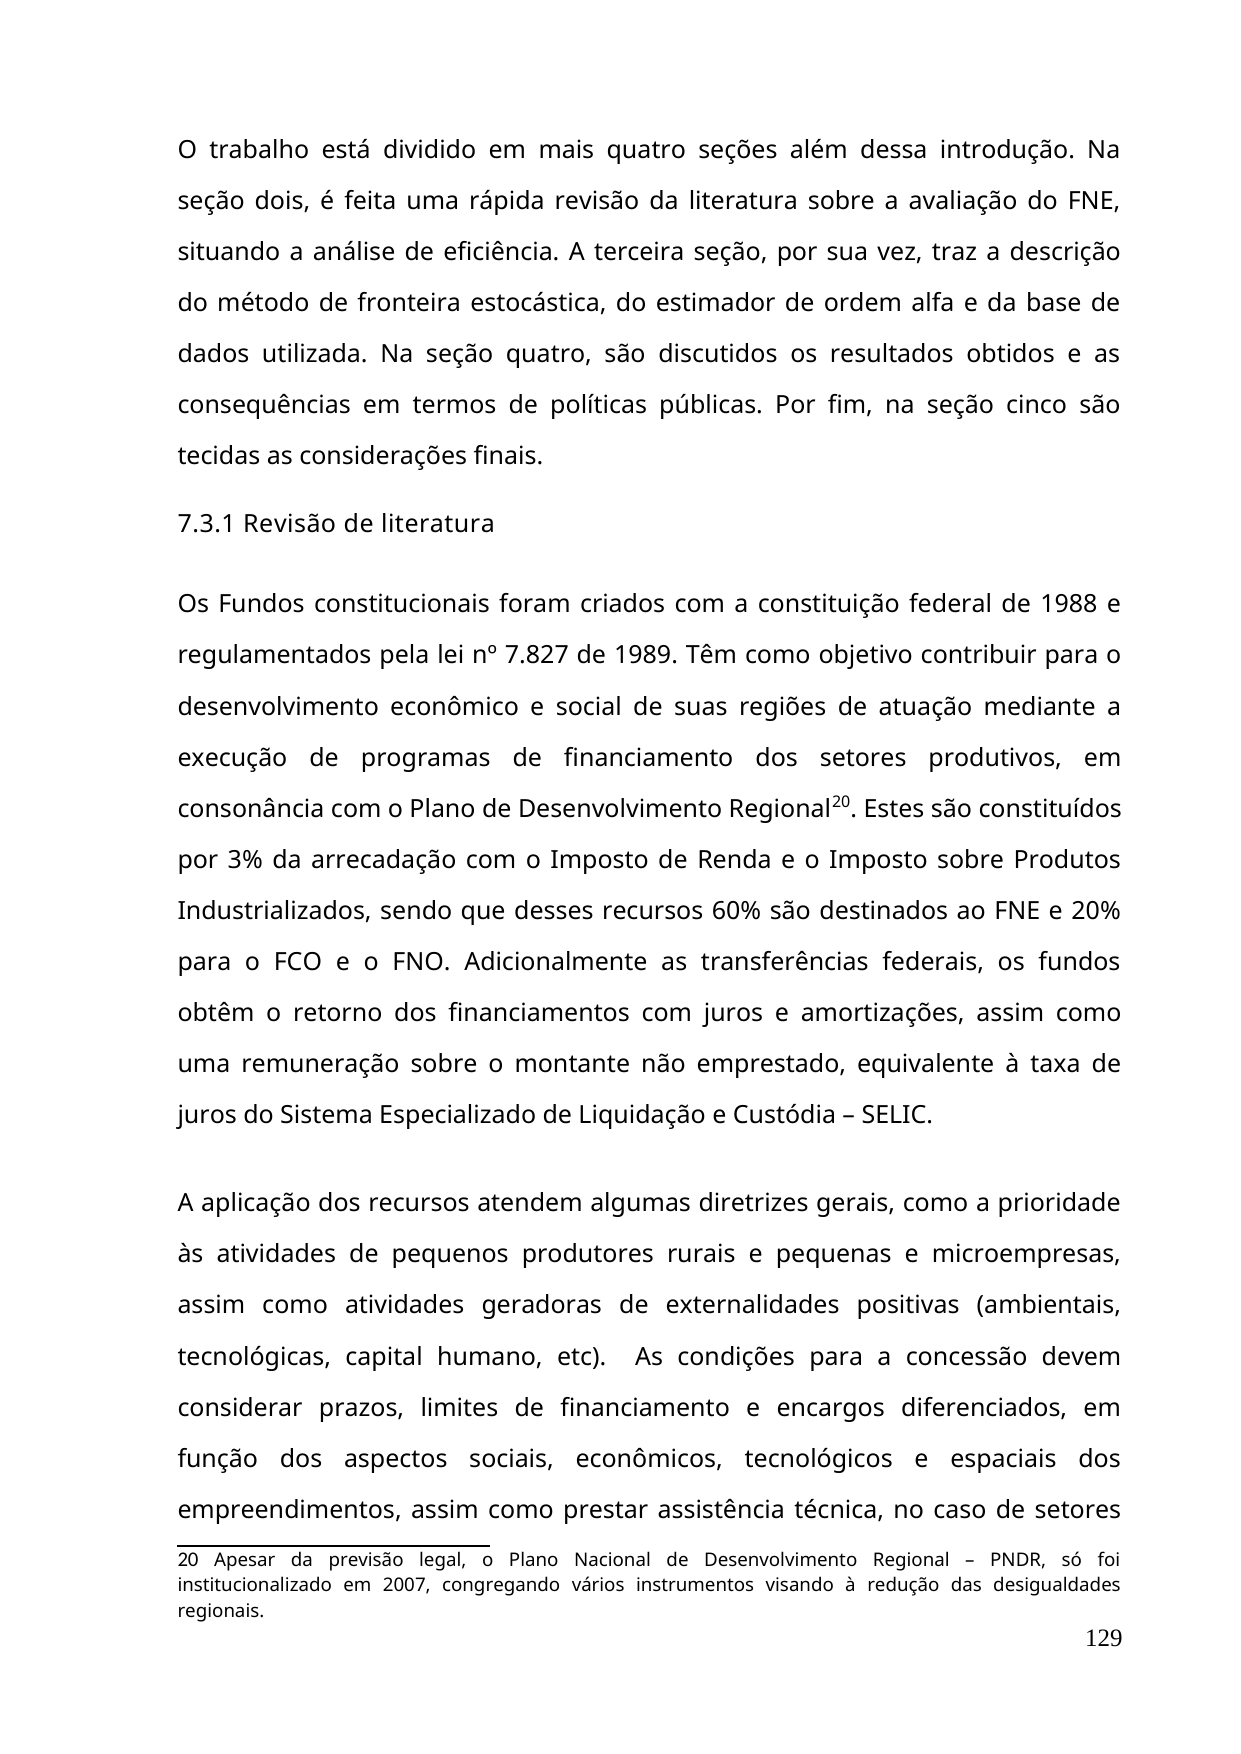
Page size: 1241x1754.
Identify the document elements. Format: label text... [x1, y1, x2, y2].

text 7.3.1 Revisão de literatura [177, 505, 1122, 539]
text Apesar da previsão legal, o Plano Nacional de Desenvolvimento Regional – PNDR, só foi institucionalizado em 2007, congregando vários instrumentos visando à redução das desigualdades regionais. [177, 1546, 1122, 1623]
text Os Fundos constitucionais foram criados com a constituição federal de 1988 e regulamentados pela lei nº 7.827 de 1989. Têm como objetivo contribuir para o desenvolvimento econômico e social de suas regiões de atuação mediante a execução de programas de financiamento dos setores produtivos, em consonância com o Plano de Desenvolvimento Regional. Estes são constituídos por 3% da arrecadação com o Imposto de Renda e o Imposto sobre Produtos Industrializados, sendo que desses recursos 60% são destinados ao FNE e 20% para o FCO e o FNO. Adicionalmente as transferências federais, os fundos obtêm o retorno dos financiamentos com juros e amortizações, assim como uma remuneração sobre o montante não emprestado, equivalente à taxa de juros do Sistema Especializado de Liquidação e Custódia – SELIC. [177, 586, 1122, 1131]
text O trabalho está dividido em mais quatro seções além dessa introdução. Na seção dois, é feita uma rápida revisão da literatura sobre a avaliação do FNE, situando a análise de eficiência. A terceira seção, por sua vez, traz a descrição do método de fronteira estocástica, do estimador de ordem alfa e da base de dados utilizada. Na seção quatro, são discutidos os resultados obtidos e as consequências em termos de políticas públicas. Por fim, na seção cinco são tecidas as considerações finais. [177, 131, 1122, 472]
text A aplicação dos recursos atendem algumas diretrizes gerais, como a prioridade às atividades de pequenos produtores rurais e pequenas e microempresas, assim como atividades geradoras de externalidades positivas (ambientais, tecnológicas, capital humano, etc). As condições para a concessão devem considerar prazos, limites de financiamento e encargos diferenciados, em função dos aspectos sociais, econômicos, tecnológicos e espaciais dos empreendimentos, assim como prestar assistência técnica, no caso de setores [177, 1185, 1122, 1525]
